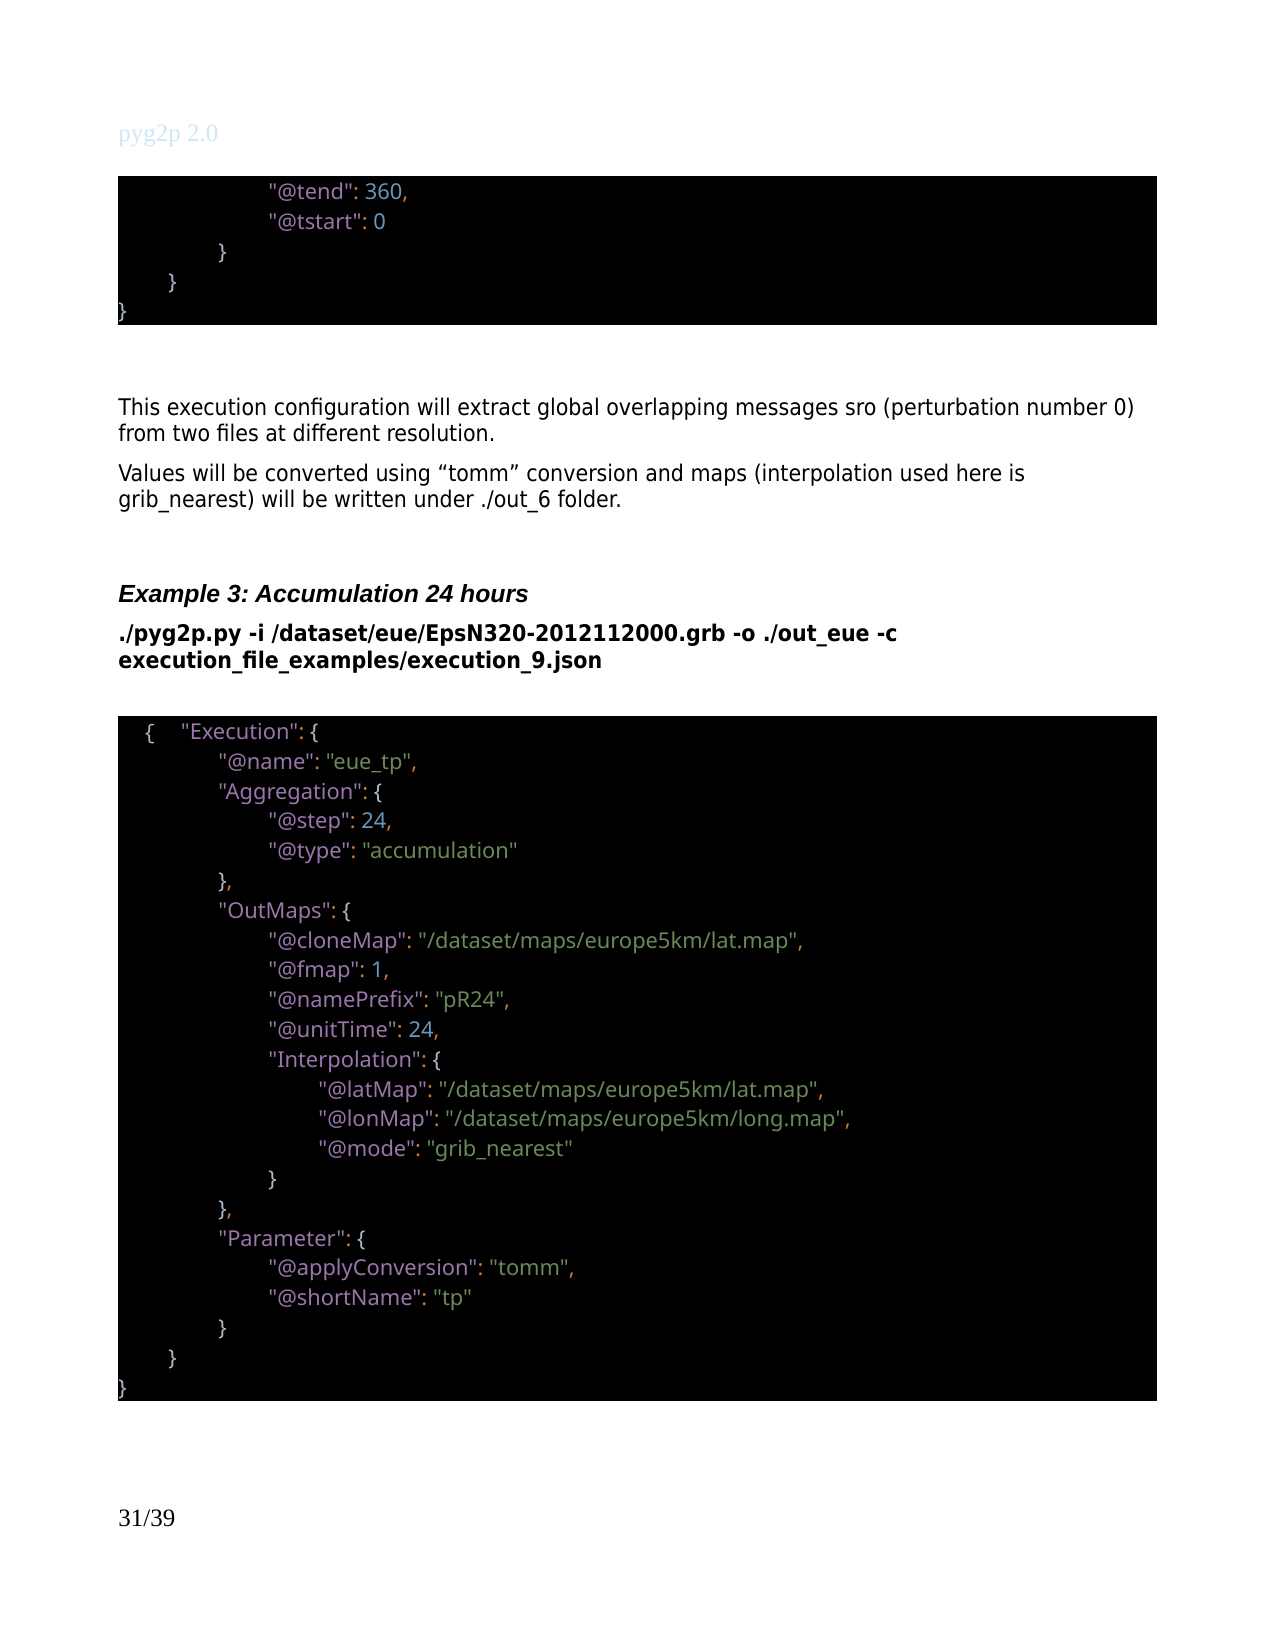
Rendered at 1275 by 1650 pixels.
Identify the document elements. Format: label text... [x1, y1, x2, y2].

text Values will be converted using “tomm” conversion and maps (interpolation used here is grib_nearest) will be written under ./out_6 folder. [118, 460, 1157, 513]
text }, [118, 1193, 1157, 1222]
text } [118, 1342, 1157, 1371]
text "Interpolation": { [118, 1044, 1157, 1073]
text } [118, 1312, 1157, 1342]
text "@fmap": 1, [118, 954, 1157, 984]
text "@mode": "grib_nearest" [118, 1133, 1157, 1163]
text "Aggregation": { [118, 776, 1157, 805]
text "OutMaps": { [118, 895, 1157, 924]
text This execution configuration will extract global overlapping messages sro (perturbation number 0) from two files at different resolution. [118, 394, 1157, 447]
text "@tend": 360, [118, 176, 1157, 206]
text "Parameter": { [118, 1222, 1157, 1252]
text "@type": "accumulation" [118, 835, 1157, 865]
subtitle Example 3: Accumulation 24 hours [118, 579, 1157, 608]
text } [118, 266, 1157, 296]
text "@step": 24, [118, 805, 1157, 835]
text } [118, 1371, 1157, 1401]
text } [118, 236, 1157, 266]
text "@namePrefix": "pR24", [118, 984, 1157, 1014]
text "@lonMap": "/dataset/maps/europe5km/long.map", [118, 1103, 1157, 1133]
text } [118, 296, 1157, 325]
text }, [118, 865, 1157, 895]
text "@applyConversion": "tomm", [118, 1252, 1157, 1282]
text "@tstart": 0 [118, 206, 1157, 236]
text "@unitTime": 24, [118, 1014, 1157, 1044]
text } [118, 1163, 1157, 1193]
text "@name": "eue_tp", [118, 746, 1157, 776]
text "@shortName": "tp" [118, 1282, 1157, 1312]
text { "Execution": { [118, 716, 1157, 746]
text "@latMap": "/dataset/maps/europe5km/lat.map", [118, 1073, 1157, 1103]
text ./pyg2p.py -i /dataset/eue/EpsN320-2012112000.grb -o ./out_eue -c execution_file_examples/execution_9.json [118, 620, 1157, 674]
text "@cloneMap": "/dataset/maps/europe5km/lat.map", [118, 924, 1157, 954]
